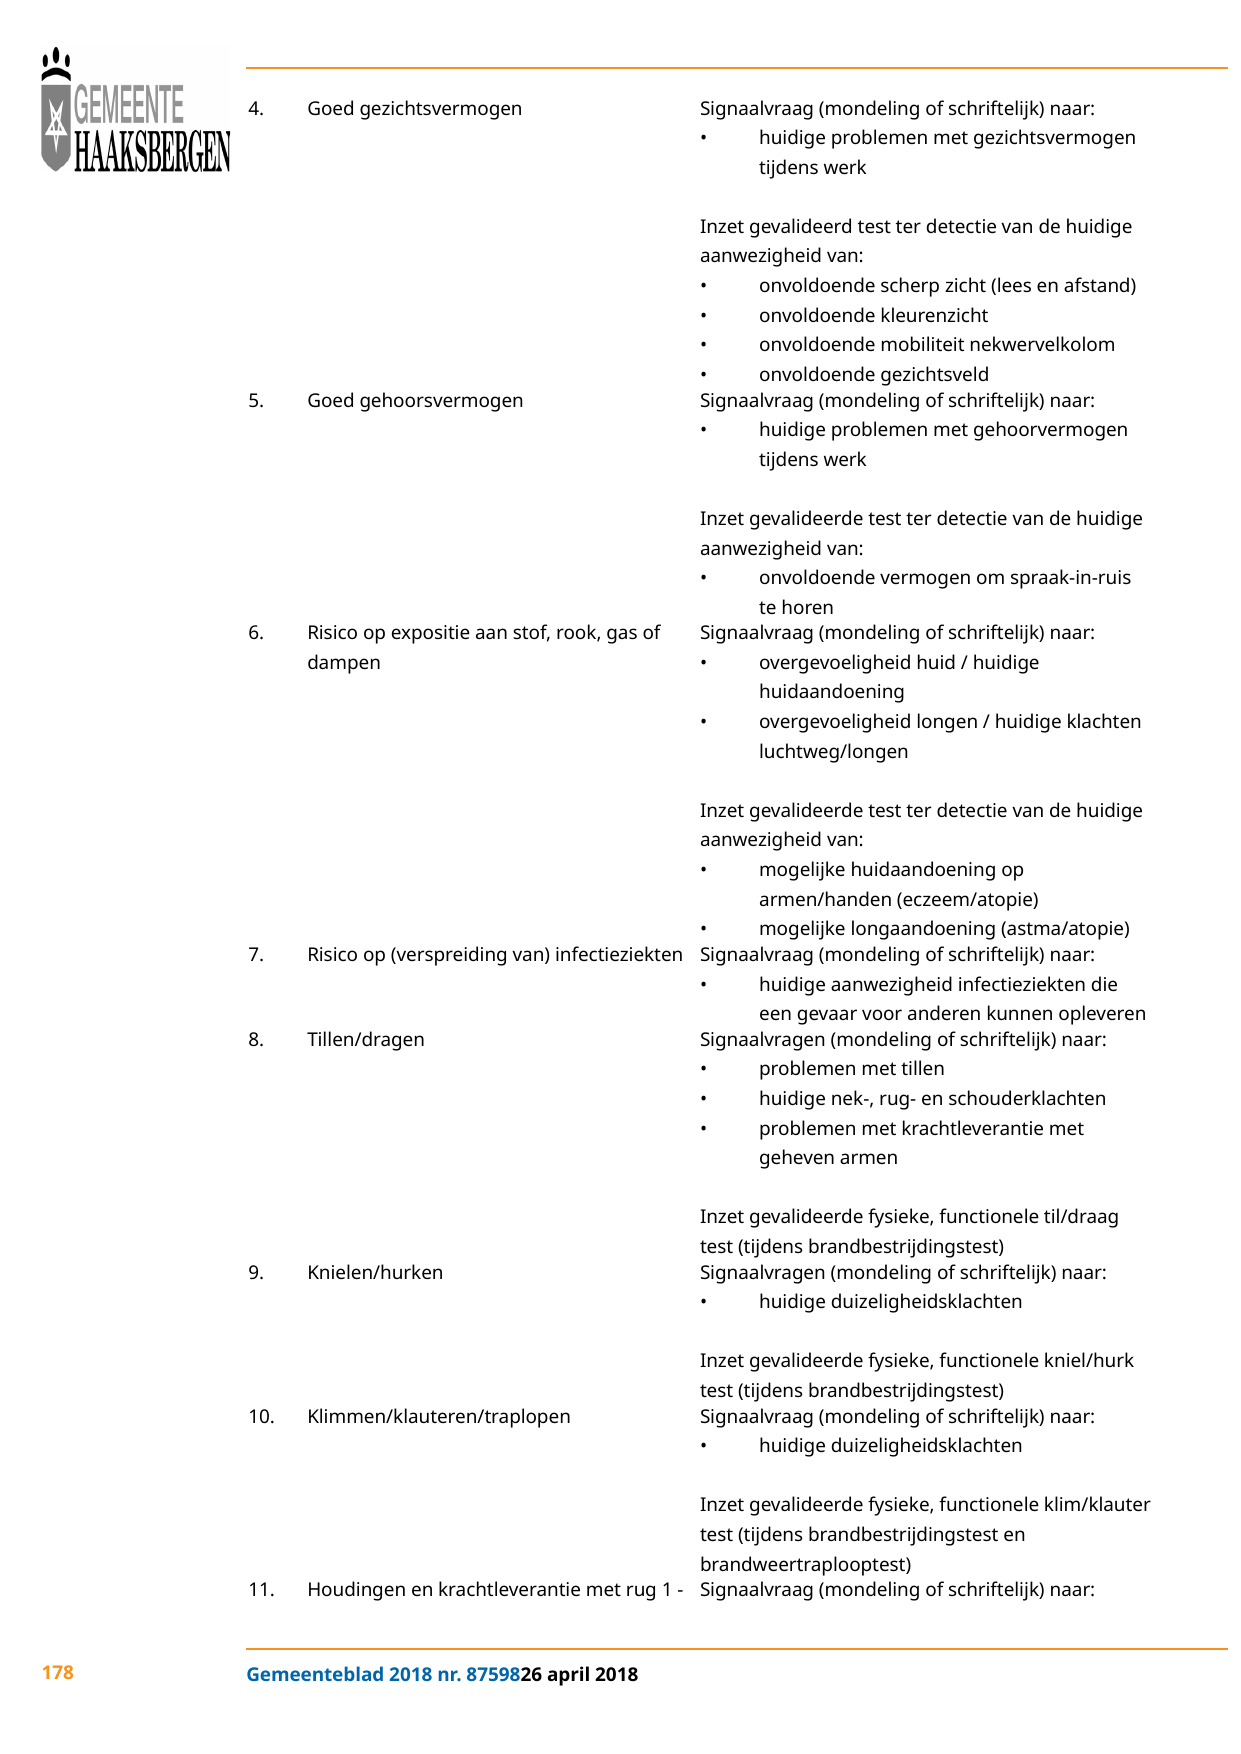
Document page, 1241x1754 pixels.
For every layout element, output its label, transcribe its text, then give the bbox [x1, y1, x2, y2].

table_cell Signaalvraag (mondeling of schriftelijk) naar: overgevoeligheid huid / huidige huidaandoening overgevoeligheid longen / huidige klachten luchtweg/longen Inzet gevalideerde test ter detectie van de huidige aanwezigheid van: mogelijke huidaandoening op armen/handen (eczeem/atopie) mogelijke longaandoening (astma/atopie) [700, 620, 1152, 941]
table_cell Houdingen en krachtleverantie met rug 1 [248, 1577, 700, 1602]
table_cell Klimmen/klauteren/traplopen [248, 1403, 700, 1577]
table_cell Tillen/dragen [248, 1026, 700, 1259]
table_cell Risico op (verspreiding van) infectieziekten [248, 941, 700, 1026]
table_cell Knielen/hurken [248, 1259, 700, 1403]
table_cell Signaalvragen (mondeling of schriftelijk) naar: problemen met tillen huidige nek-, rug- en schouderklachten problemen met krachtleverantie met geheven armen Inzet gevalideerde fysieke, functionele til/draag test (tijdens brandbestrijdingstest) [700, 1026, 1152, 1259]
table_cell Signaalvragen (mondeling of schriftelijk) naar: huidige duizeligheidsklachten Inzet gevalideerde fysieke, functionele kniel/hurk test (tijdens brandbestrijdingstest) [700, 1259, 1152, 1403]
table_cell Signaalvraag (mondeling of schriftelijk) naar: huidige aanwezigheid infectieziekten die een gevaar voor anderen kunnen opleveren [700, 941, 1152, 1026]
picture [41, 47, 231, 172]
table_cell Goed gezichtsvermogen [248, 95, 700, 387]
table_cell Signaalvraag (mondeling of schriftelijk) naar: huidige problemen met gezichtsvermogen tijdens werk Inzet gevalideerd test ter detectie van de huidige aanwezigheid van: onvoldoende scherp zicht (lees en afstand) onvoldoende kleurenzicht onvoldoende mobiliteit nekwervelkolom onvoldoende gezichtsveld [700, 95, 1152, 387]
table_cell Goed gehoorsvermogen [248, 387, 700, 619]
table_cell Signaalvraag (mondeling of schriftelijk) naar: huidige problemen met gehoorvermogen tijdens werk Inzet gevalideerde test ter detectie van de huidige aanwezigheid van: onvoldoende vermogen om spraak-in-ruis te horen [700, 387, 1152, 619]
table_cell Signaalvraag (mondeling of schriftelijk) naar: huidige duizeligheidsklachten Inzet gevalideerde fysieke, functionele klim/klauter test (tijdens brandbestrijdingstest en brandweertraplooptest) [700, 1403, 1152, 1577]
table_cell Risico op expositie aan stof, rook, gas of dampen [248, 620, 700, 941]
